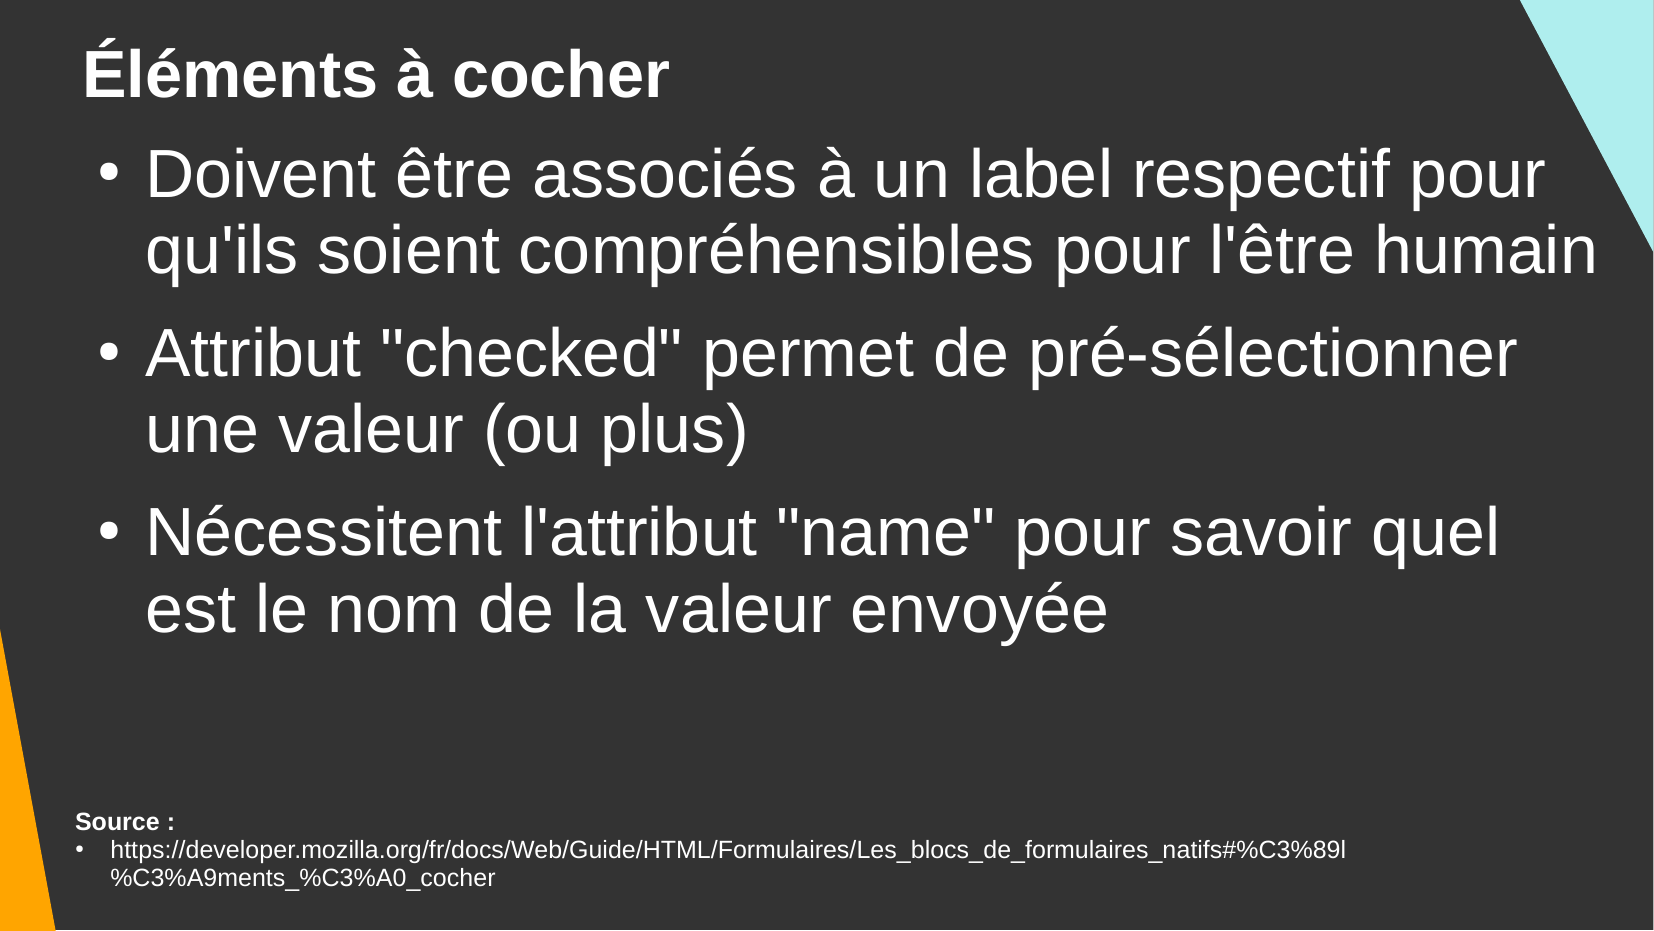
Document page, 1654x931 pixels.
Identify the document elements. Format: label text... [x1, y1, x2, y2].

title Éléments à cocher [82, 37, 1571, 114]
list Doivent être associés à un label respectif pour qu'ils soient compréhensibles pour l'être humain Attribut "checked" permet de pré-sélectionner une valeur (ou plus) Nécessitent l'attribut "name" pour savoir quel est le nom de la valeur envoyée [80, 135, 1605, 665]
text_box Source : https://developer.mozilla.org/fr/docs/Web/Guide/HTML/Formulaires/Les_blocs_de_formulaires_natifs#%C3%89l%C3%A9ments_%C3%A0_cocher [60, 800, 1546, 900]
text_box [0, 629, 56, 931]
text_box [1519, 0, 1654, 254]
